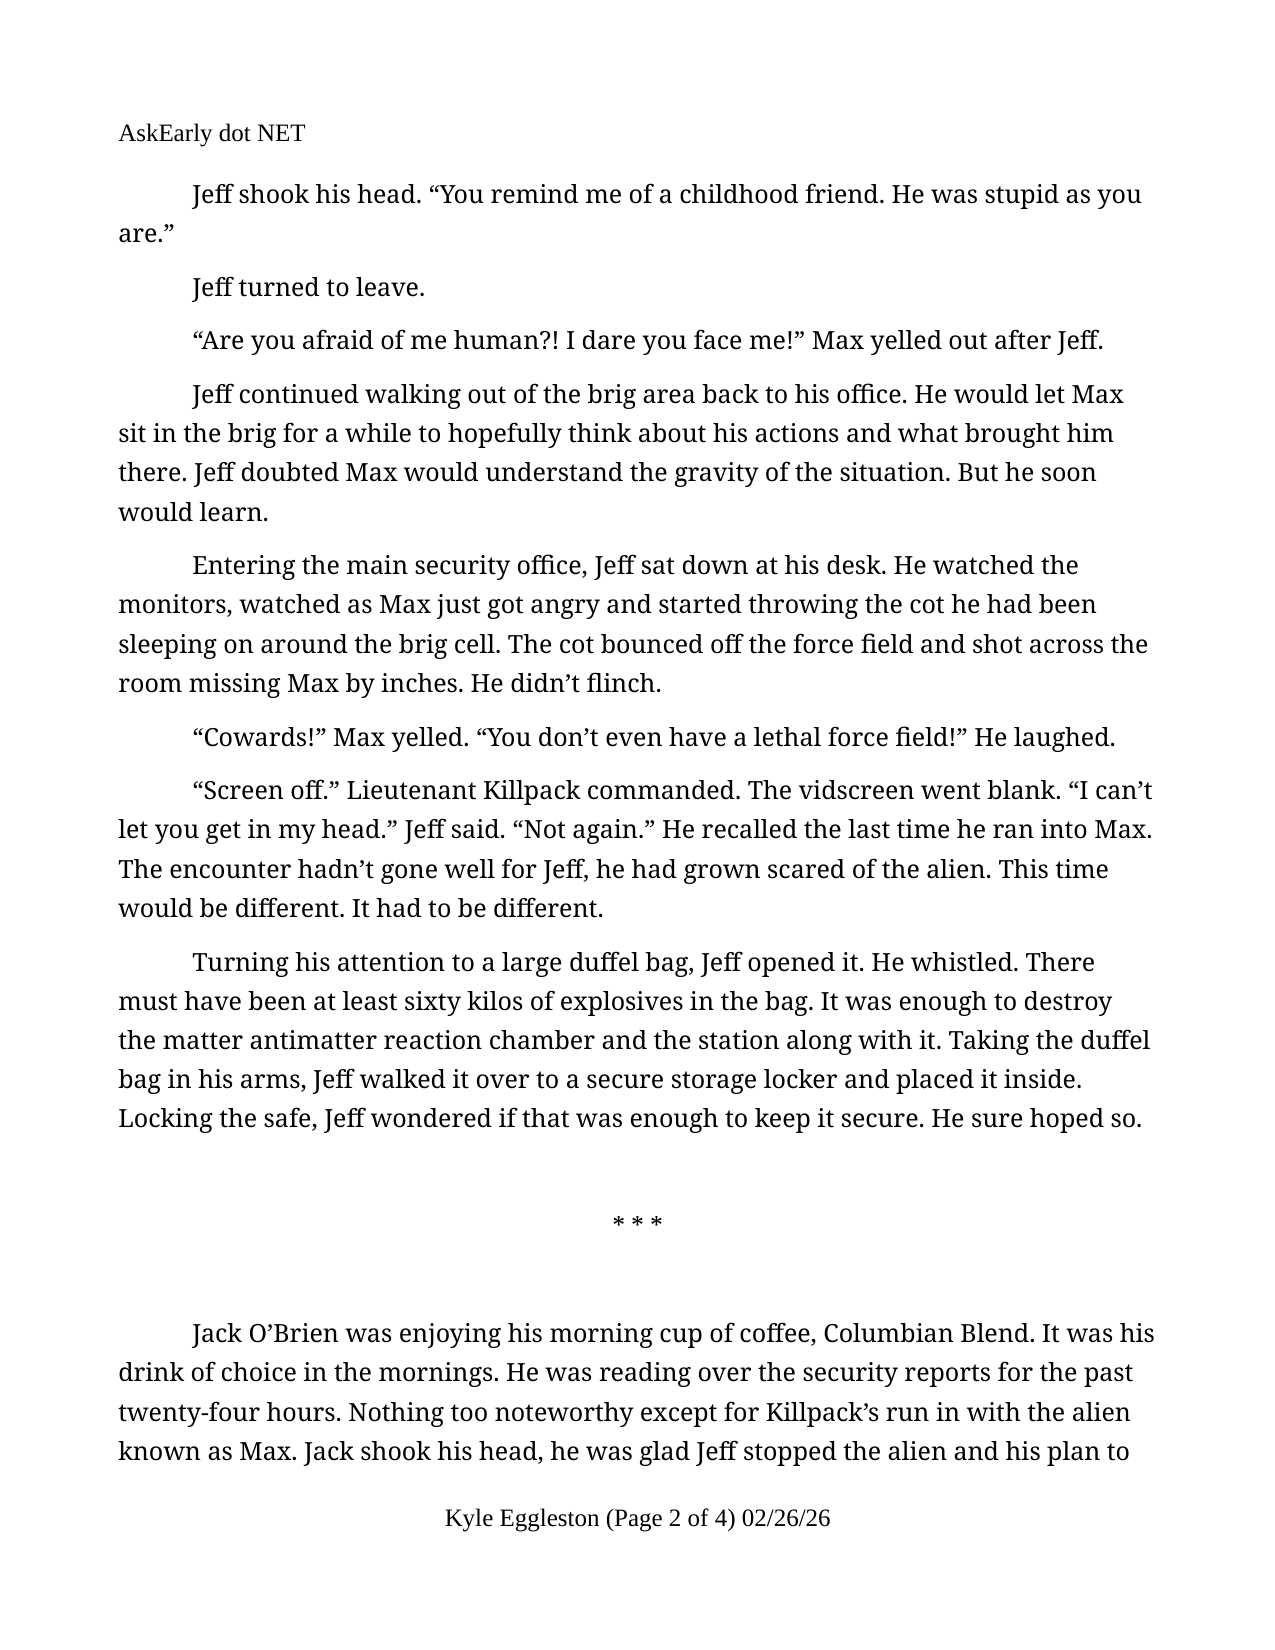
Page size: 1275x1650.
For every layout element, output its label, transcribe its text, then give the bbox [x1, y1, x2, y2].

text Jack O’Brien was enjoying his morning cup of coffee, Columbian Blend. It was his drink of choice in the mornings. He was reading over the security reports for the past twenty-four hours. Nothing too noteworthy except for Killpack’s run in with the alien known as Max. Jack shook his head, he was glad Jeff stopped the alien and his plan to [118, 1316, 1157, 1467]
text “Are you afraid of me human?! I dare you face me!” Max yelled out after Jeff. [118, 323, 1157, 357]
text Turning his attention to a large duffel bag, Jeff opened it. He whistled. There must have been at least sixty kilos of explosives in the bag. It was enough to destroy the matter antimatter reaction chamber and the station along with it. Taking the duffel bag in his arms, Jeff walked it over to a secure storage locker and placed it inside. Locking the safe, Jeff wondered if that was enough to keep it secure. He sure hoped so. [118, 944, 1157, 1135]
text Jeff shook his head. “You remind me of a childhood friend. He was stupid as you are.” [118, 176, 1157, 249]
text Entering the main security office, Jeff sat down at his desk. He watched the monitors, watched as Max just got angry and started throwing the cot he had been sleeping on around the brig cell. The cot bounced off the force field and shot across the room missing Max by inches. He didn’t flinch. [118, 548, 1157, 699]
text “Cowards!” Max yelled. “You don’t even have a lethal force field!” He laughed. [118, 719, 1157, 753]
text Jeff continued walking out of the brig area back to his office. He would let Max sit in the brig for a while to hopefully think about his actions and what brought him there. Jeff doubted Max would understand the gravity of the situation. But he soon would learn. [118, 377, 1157, 528]
text * * * [118, 1208, 1157, 1242]
text Jeff turned to leave. [118, 269, 1157, 303]
text “Screen off.” Lieutenant Killpack commanded. The vidscreen went blank. “I can’t let you get in my head.” Jeff said. “Not again.” He recalled the last time he ran into Max. The encounter hadn’t gone well for Jeff, he had grown scared of the alien. This time would be different. It had to be different. [118, 773, 1157, 924]
